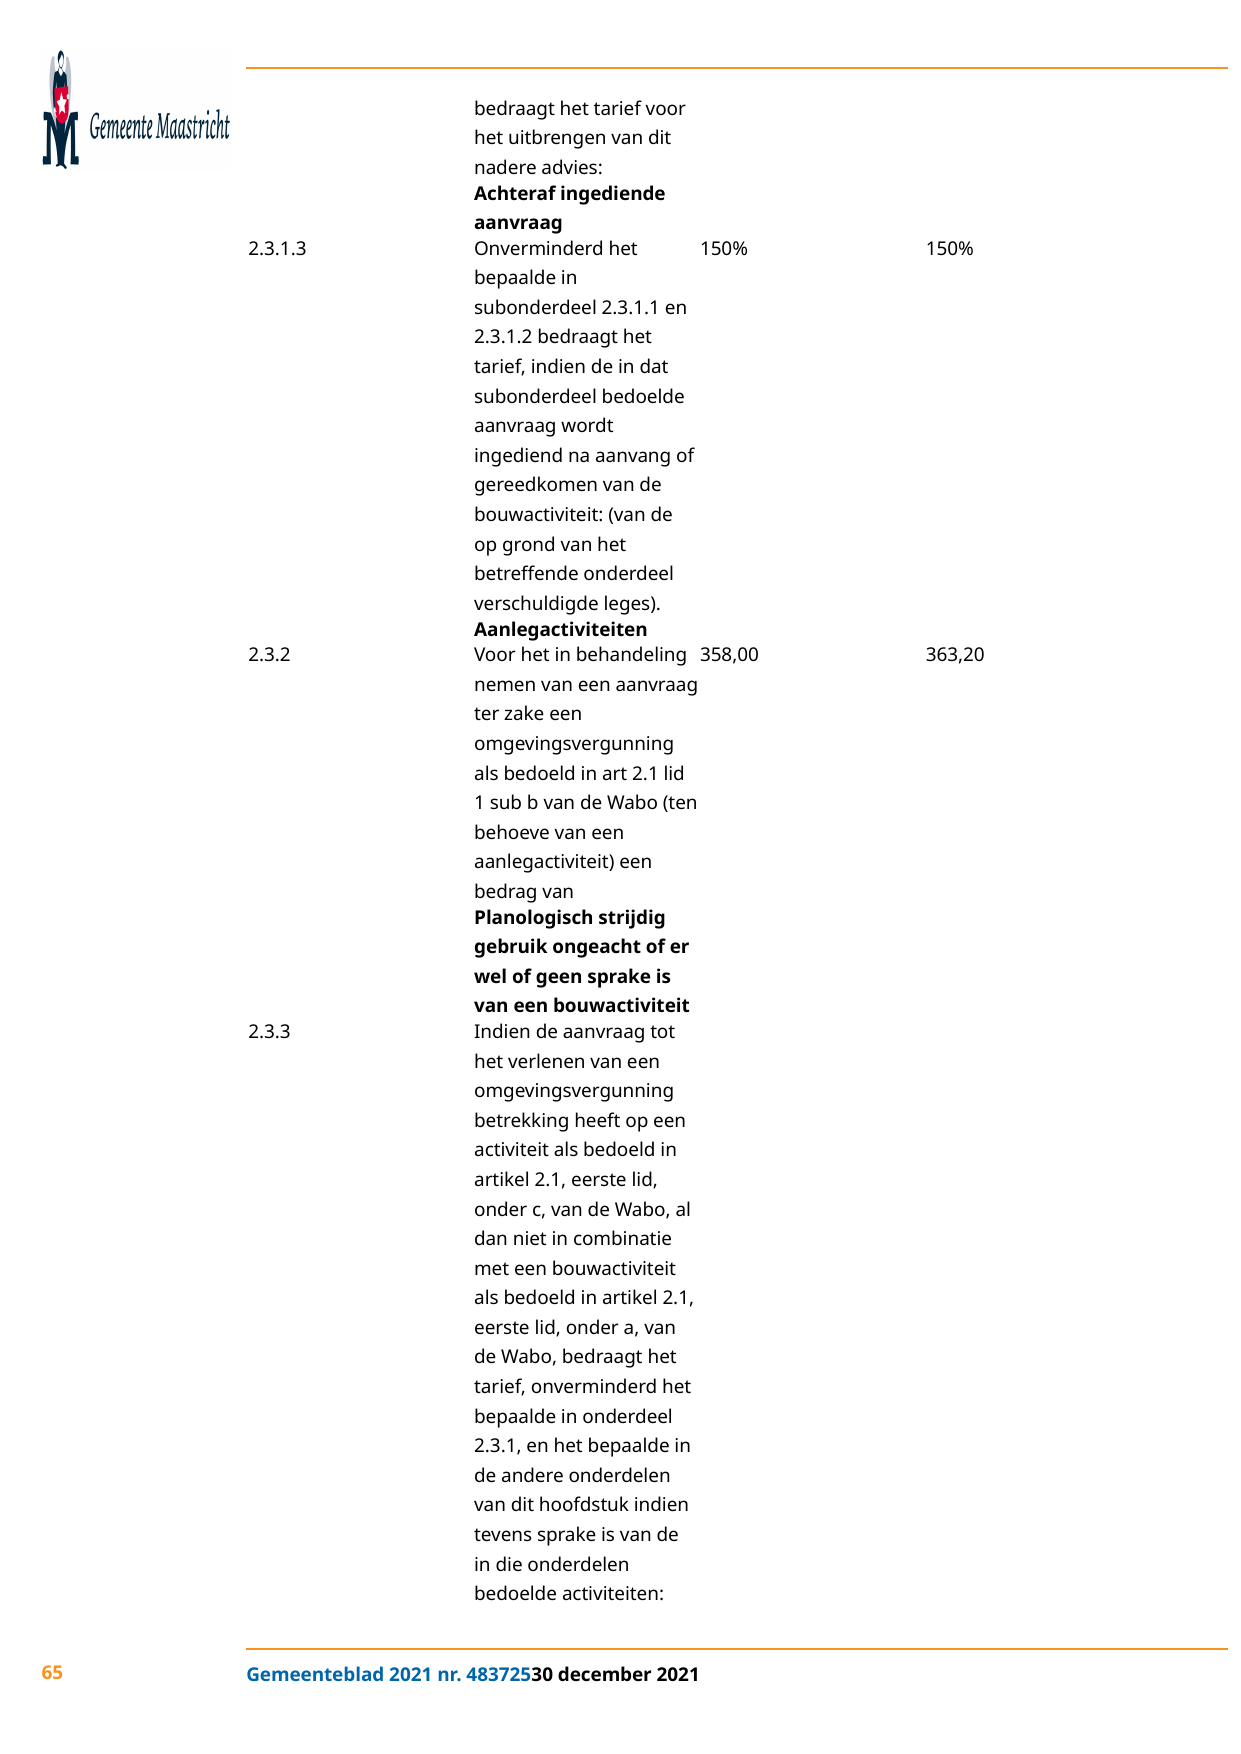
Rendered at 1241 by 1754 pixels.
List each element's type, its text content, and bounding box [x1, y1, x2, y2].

table_cell [926, 616, 1152, 641]
table_cell bedraagt het tarief voor het uitbrengen van dit nadere advies: [474, 95, 700, 180]
table_cell [926, 904, 1152, 1018]
table_cell Indien de aanvraag tot het verlenen van een omgevingsvergunning betrekking heeft op een activiteit als bedoeld in artikel 2.1, eerste lid, onder c, van de Wabo, al dan niet in combinatie met een bouwactiviteit als bedoeld in artikel 2.1, eerste lid, onder a, van de Wabo, bedraagt het tarief, onverminderd het bepaalde in onderdeel 2.3.1, en het bepaalde in de andere onderdelen van dit hoofdstuk indien tevens sprake is van de in die onderdelen bedoelde activiteiten: [474, 1018, 700, 1606]
table_cell 2.3.3 [248, 1018, 474, 1606]
table_cell Voor het in behandeling nemen van een aanvraag ter zake een omgevingsvergunning als bedoeld in art 2.1 lid 1 sub b van de Wabo (ten behoeve van een aanlegactiviteit) een bedrag van [474, 641, 700, 904]
table_cell Onverminderd het bepaalde in subonderdeel 2.3.1.1 en 2.3.1.2 bedraagt het tarief, indien de in dat subonderdeel bedoelde aanvraag wordt ingediend na aanvang of gereedkomen van de bouwactiviteit: (van de op grond van het betreffende onderdeel verschuldigde leges). [474, 235, 700, 616]
table_cell [926, 95, 1152, 180]
table_cell [248, 180, 474, 235]
table_cell 2.3.2 [248, 641, 474, 904]
table_cell 150% [700, 235, 926, 616]
table_cell [700, 616, 926, 641]
table_cell [926, 1018, 1152, 1606]
table_cell [248, 904, 474, 1018]
table_cell Planologisch strijdig gebruik ongeacht of er wel of geen sprake is van een bouwactiviteit [474, 904, 700, 1018]
table_cell [926, 180, 1152, 235]
picture [41, 47, 231, 172]
table_cell [248, 95, 474, 180]
table_cell Achteraf ingediende aanvraag [474, 180, 700, 235]
table_cell [248, 616, 474, 641]
table_cell 363,20 [926, 641, 1152, 904]
table_cell [700, 95, 926, 180]
table_cell 2.3.1.3 [248, 235, 474, 616]
table_cell [700, 180, 926, 235]
table_cell Aanlegactiviteiten [474, 616, 700, 641]
table_cell [700, 904, 926, 1018]
table_cell 358,00 [700, 641, 926, 904]
table_cell [700, 1018, 926, 1606]
table_cell 150% [926, 235, 1152, 616]
